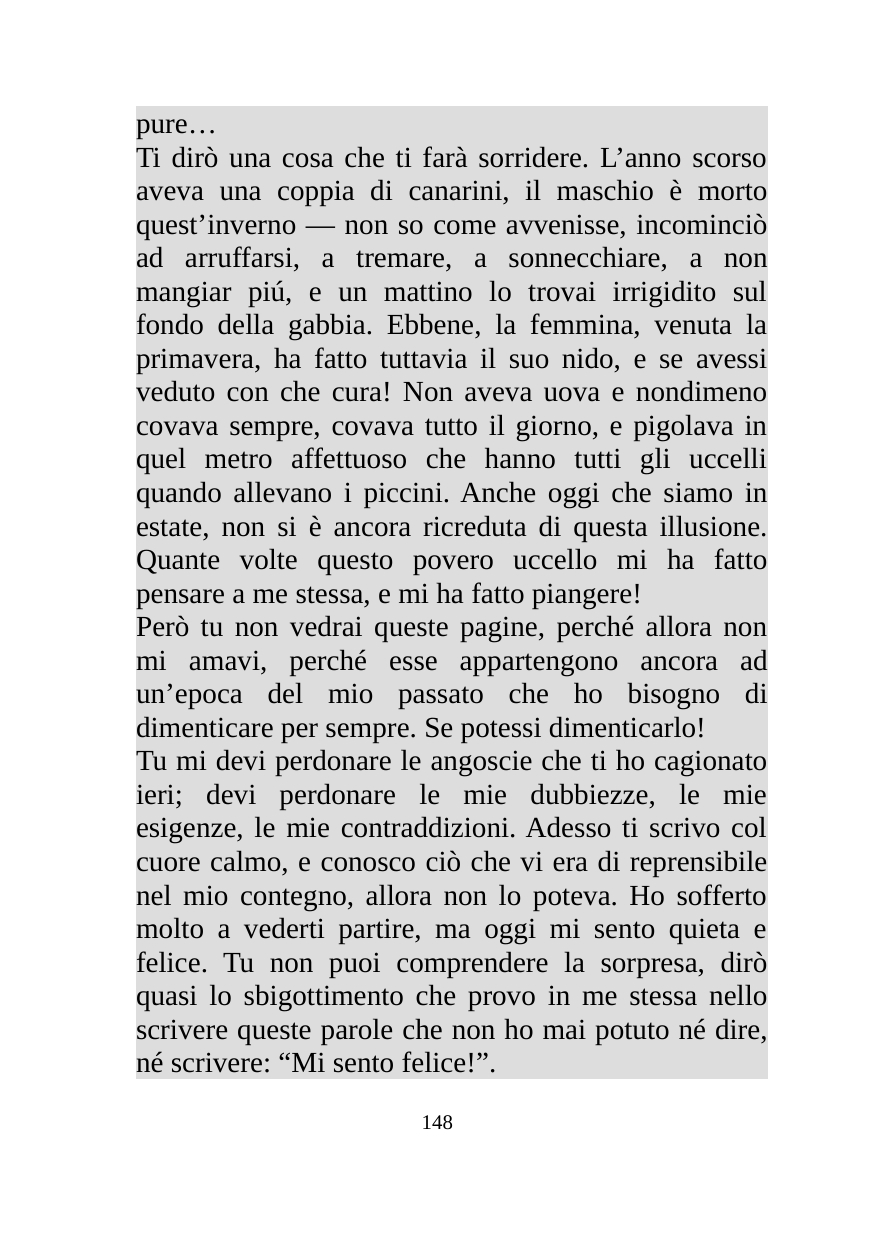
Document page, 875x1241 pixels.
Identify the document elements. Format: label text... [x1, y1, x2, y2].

text Però tu non vedrai queste pagine, perché allora non mi amavi, perché esse appartengono ancora ad un’epoca del mio passato che ho bisogno di dimenticare per sempre. Se potessi dimenticarlo! [136, 609, 768, 743]
text Tu mi devi perdonare le angoscie che ti ho cagionato ieri; devi perdonare le mie dubbiezze, le mie esigenze, le mie contraddizioni. Adesso ti scrivo col cuore calmo, e conosco ciò che vi era di reprensibile nel mio contegno, allora non lo poteva. Ho sofferto molto a vederti partire, ma oggi mi sento quieta e felice. Tu non puoi comprendere la sorpresa, dirò quasi lo sbigottimento che provo in me stessa nello scrivere queste parole che non ho mai potuto né dire, né scrivere: “Mi sento felice!”. [136, 743, 768, 1079]
text Ti dirò una cosa che ti farà sorridere. L’anno scorso aveva una coppia di canarini, il maschio è morto quest’inverno — non so come avvenisse, incominciò ad arruffarsi, a tremare, a sonnecchiare, a non mangiar piú, e un mattino lo trovai irrigidito sul fondo della gabbia. Ebbene, la femmina, venuta la primavera, ha fatto tuttavia il suo nido, e se avessi veduto con che cura! Non aveva uova e nondimeno covava sempre, covava tutto il giorno, e pigolava in quel metro affettuoso che hanno tutti gli uccelli quando allevano i piccini. Anche oggi che siamo in estate, non si è ancora ricreduta di questa illusione. Quante volte questo povero uccello mi ha fatto pensare a me stessa, e mi ha fatto piangere! [136, 140, 768, 609]
text pure… [136, 106, 768, 140]
